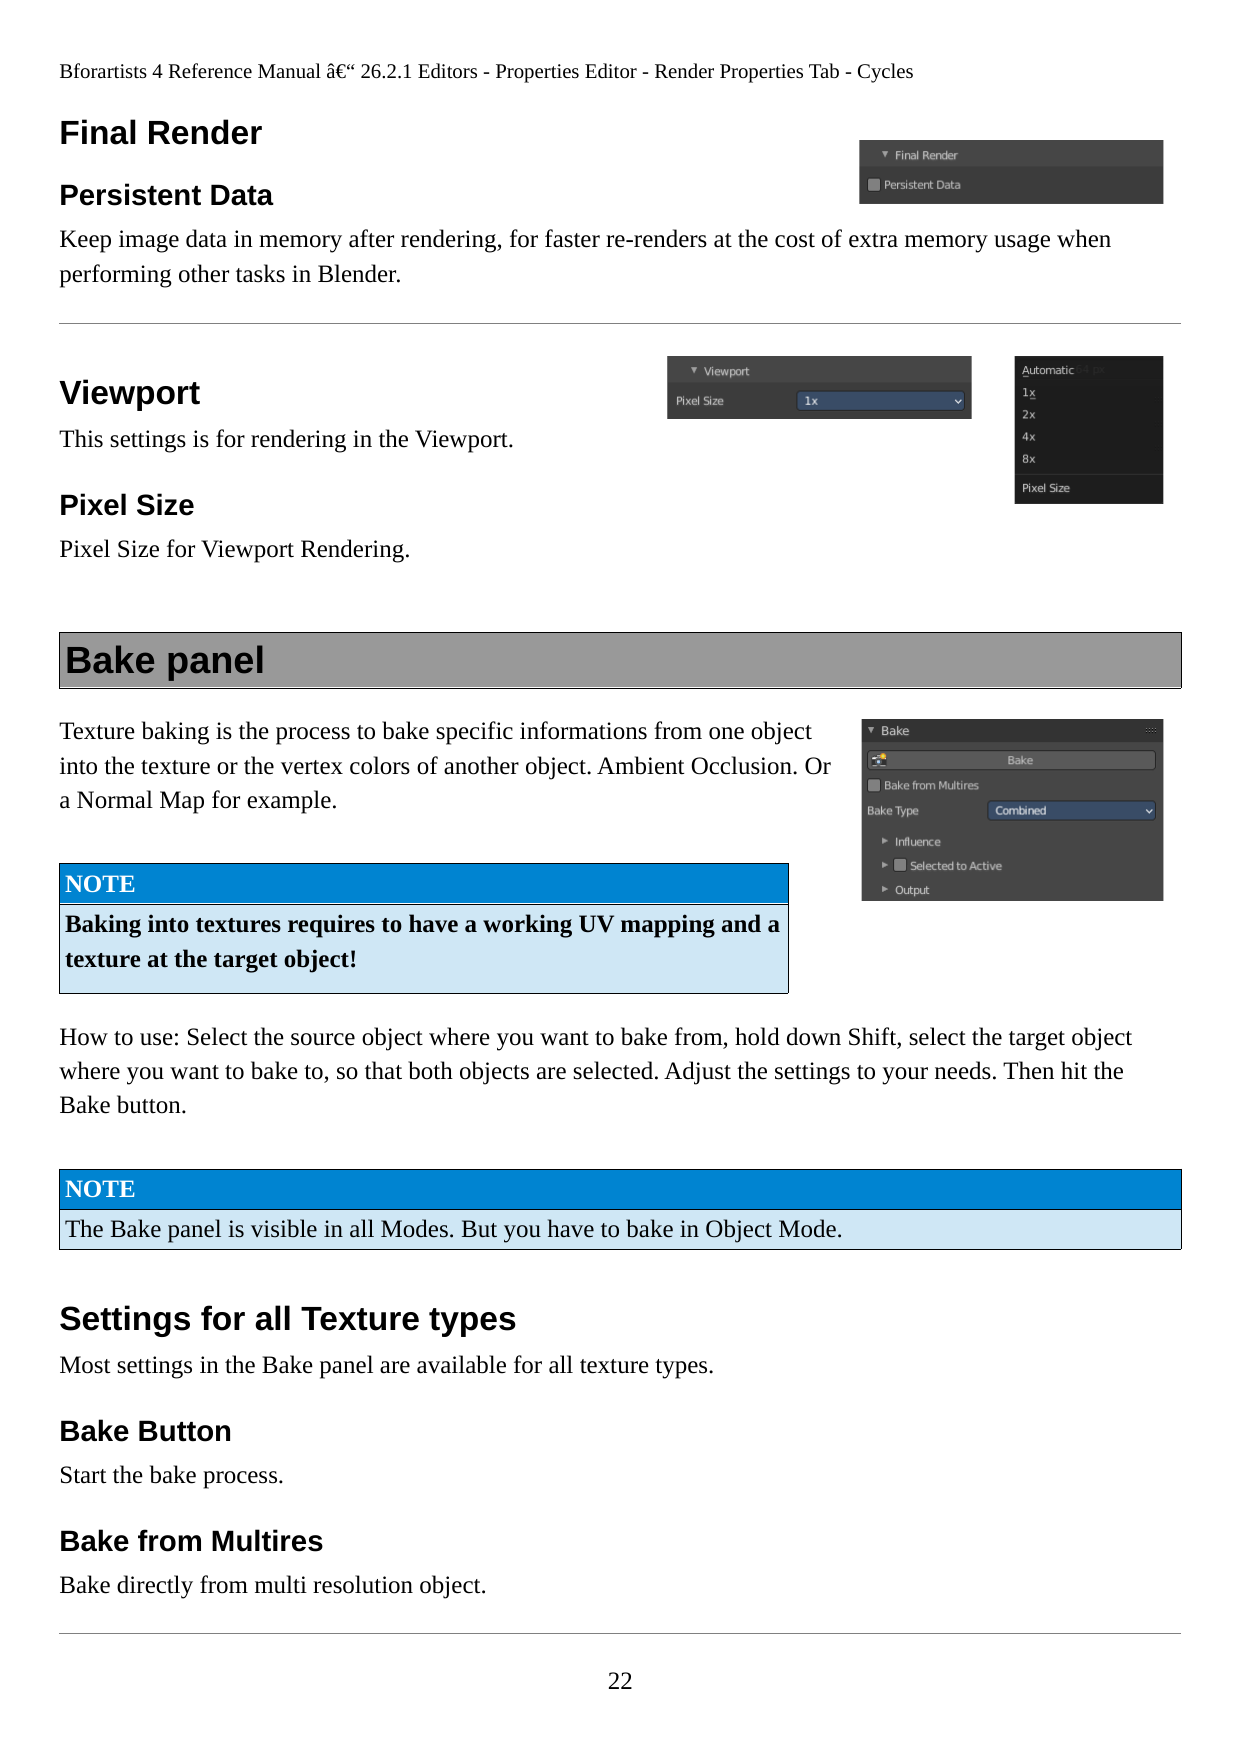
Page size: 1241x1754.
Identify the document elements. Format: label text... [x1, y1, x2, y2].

text This settings is for rendering in the Viewport. [59, 424, 1014, 453]
table_cell Baking into textures requires to have a working UV mapping and a texture at the target object! [60, 905, 788, 993]
subtitle Persistent Data [59, 178, 1181, 212]
subtitle Pixel Size [59, 488, 1181, 522]
picture [861, 719, 1164, 901]
text How to use: Select the source object where you want to bake from, hold down Shift, select the target object where you want to bake to, so that both objects are selected. Adjust the settings to your needs. Then hit the Bake button. [59, 1022, 1181, 1119]
text Start the bake process. [59, 1460, 1181, 1488]
text Bake directly from multi resolution object. [59, 1570, 1181, 1598]
picture [1014, 356, 1164, 504]
subtitle Viewport [59, 373, 667, 412]
subtitle Final Render [59, 113, 1181, 151]
text Pixel Size for Viewport Rendering. [59, 534, 1181, 563]
text Keep image data in memory after rendering, for faster re-renders at the cost of extra memory usage when performing other tasks in Blender. [59, 224, 1181, 288]
picture [667, 356, 972, 419]
subtitle [1164, 373, 1181, 412]
subtitle Bake Button [59, 1413, 1181, 1447]
table_header NOTE [60, 1170, 1181, 1209]
table_cell The Bake panel is visible in all Modes. But you have to bake in Object Mode. [60, 1210, 1181, 1249]
text Most settings in the Bake panel are available for all texture types. [59, 1350, 1181, 1379]
text Texture baking is the process to bake specific informations from one object into the texture or the vertex colors of another object. Ambient Occlusion. Or a Normal Map for example. [59, 716, 1181, 814]
subtitle Bake from Multires [59, 1523, 1181, 1557]
subtitle Settings for all Texture types [59, 1299, 1181, 1337]
table_header NOTE [60, 864, 788, 903]
table_header Bake panel [60, 633, 1181, 687]
picture [859, 140, 1164, 204]
subtitle [972, 373, 1014, 412]
